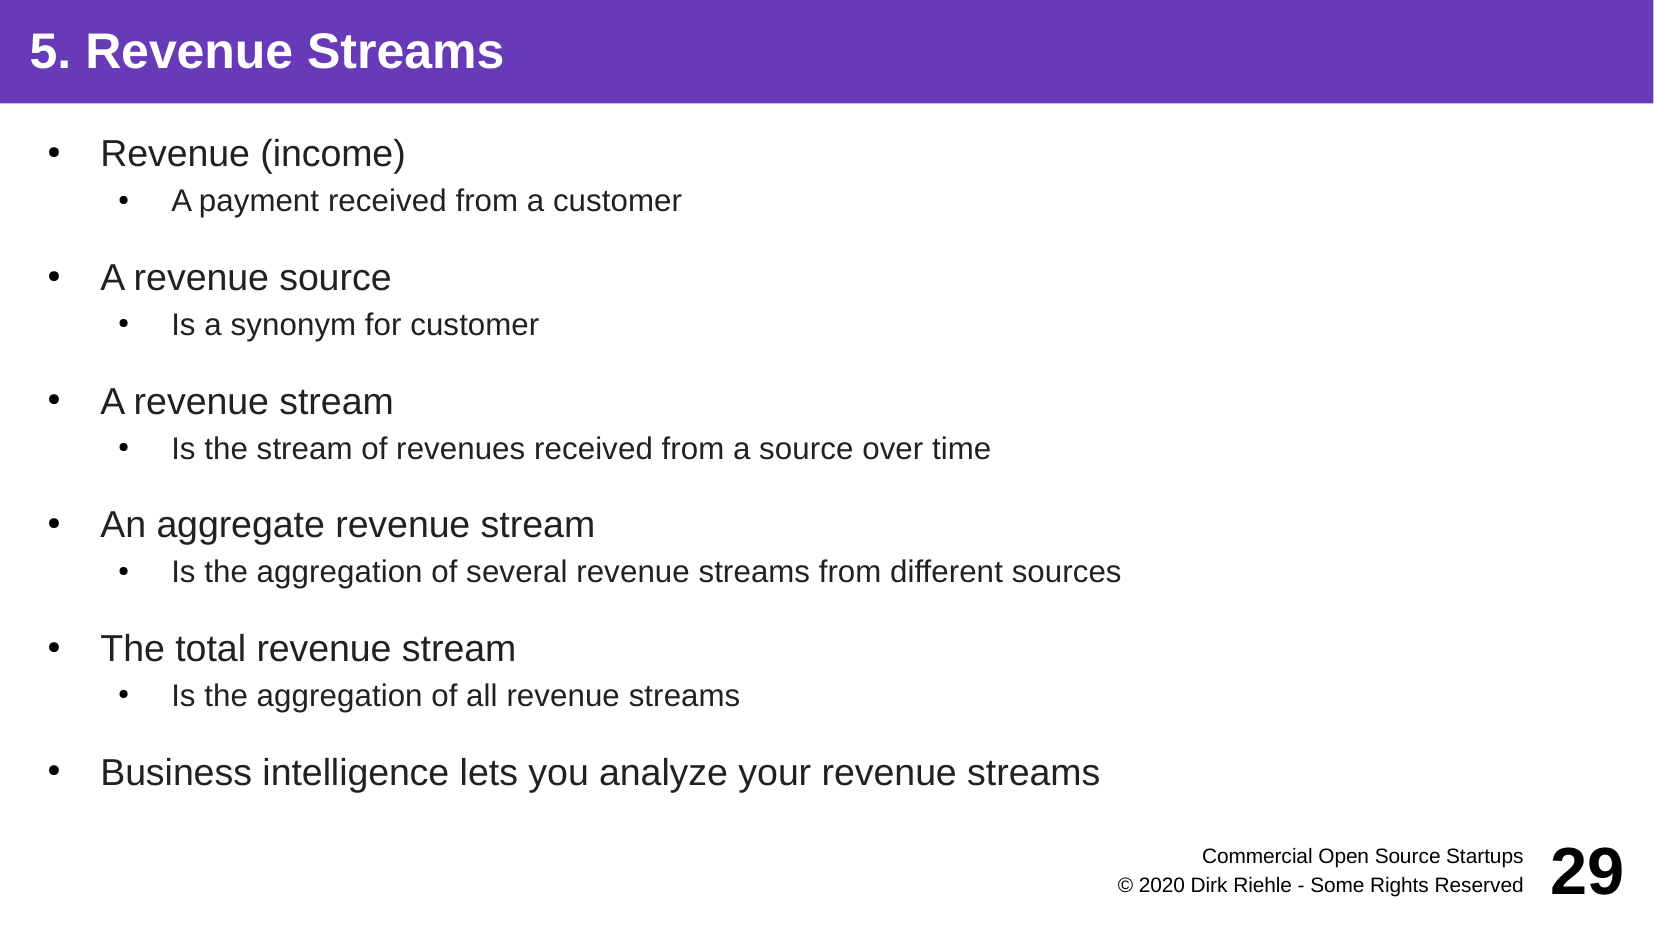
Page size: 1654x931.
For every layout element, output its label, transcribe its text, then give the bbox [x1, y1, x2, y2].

title 5. Revenue Streams [0, 0, 1654, 104]
list Revenue (income) A payment received from a customer A revenue source Is a synonym for customer A revenue stream Is the stream of revenues received from a source over time An aggregate revenue stream Is the aggregation of several revenue streams from different sources The total revenue stream Is the aggregation of all revenue streams Business intelligence lets you analyze your revenue streams [29, 132, 1625, 813]
